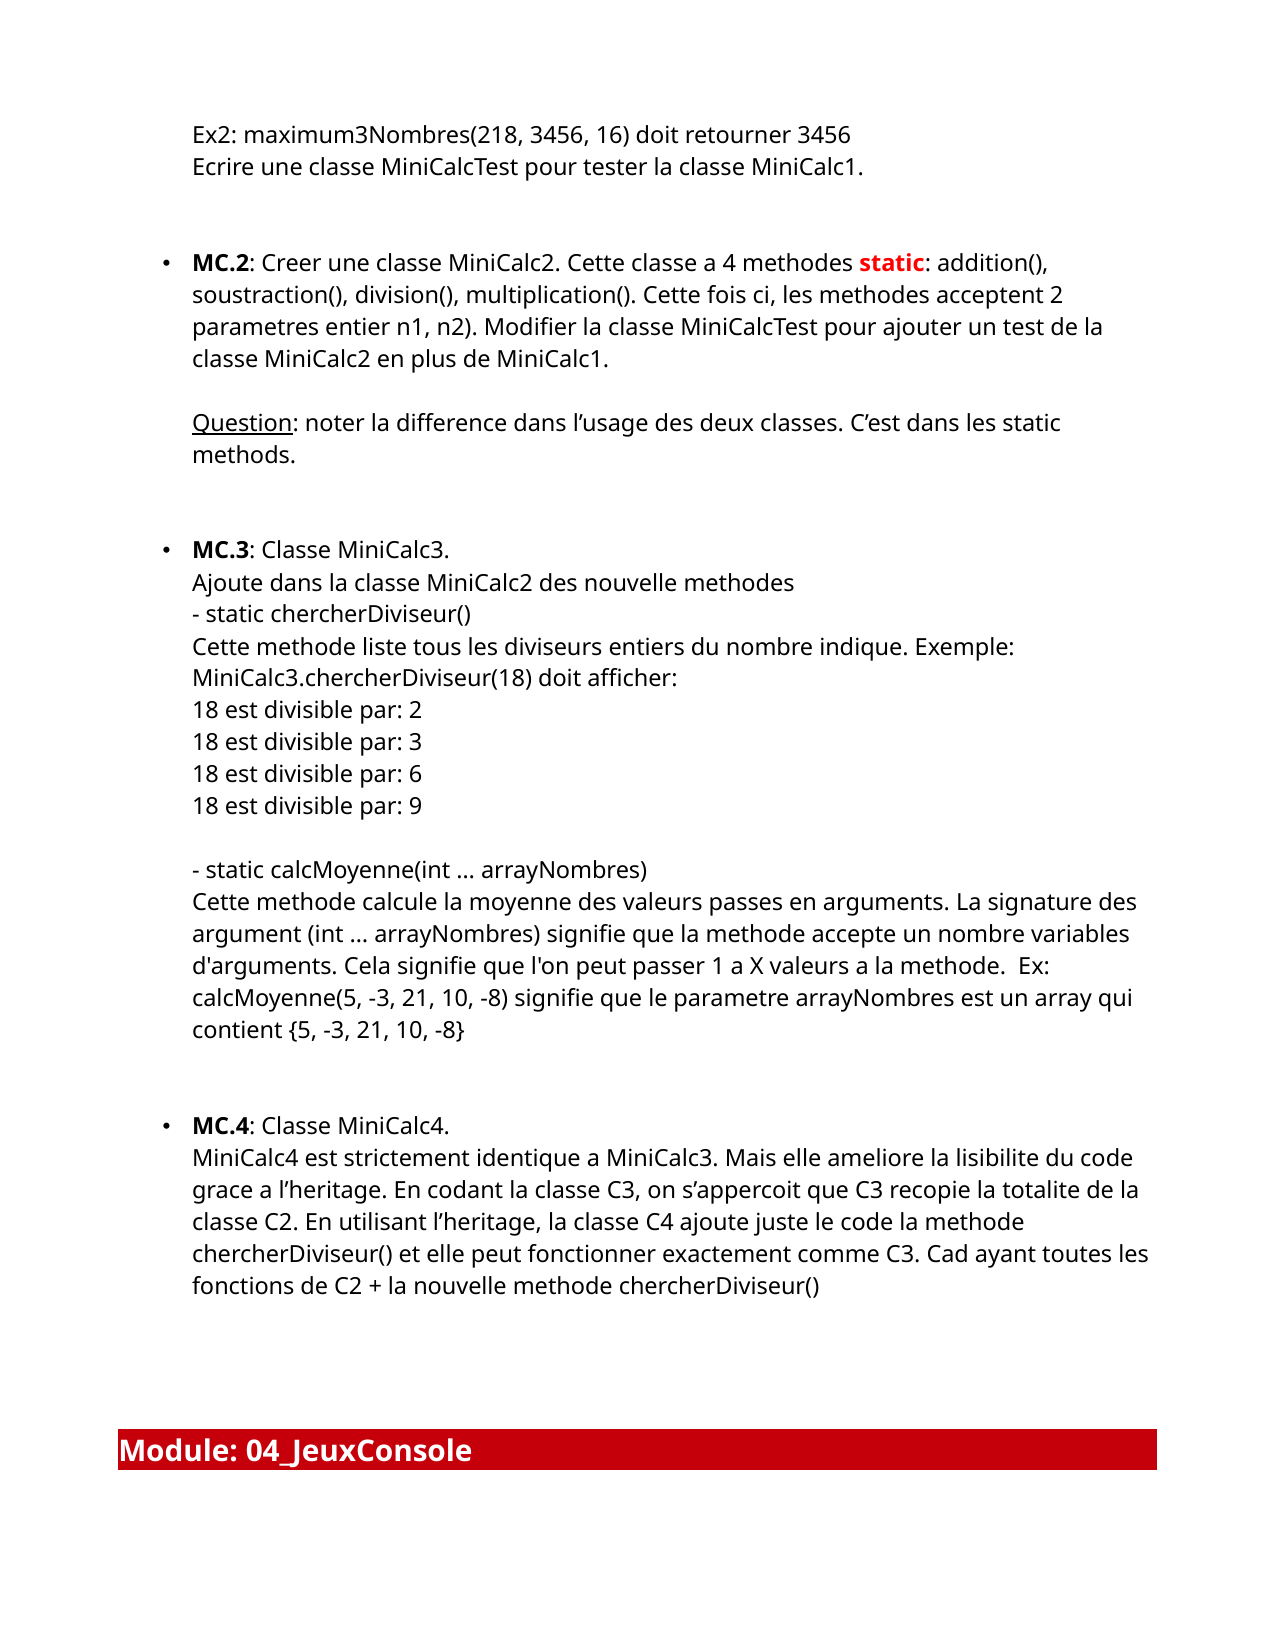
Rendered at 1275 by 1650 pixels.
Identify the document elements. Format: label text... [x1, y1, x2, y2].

list MC.2: Creer une classe MiniCalc2. Cette classe a 4 methodes static: addition(), soustraction(), division(), multiplication(). Cette fois ci, les methodes acceptent 2 parametres entier n1, n2). Modifier la classe MiniCalcTest pour ajouter un test de la classe MiniCalc2 en plus de MiniCalc1. Question: noter la difference dans l’usage des deux classes. C’est dans les static methods. [162, 246, 1157, 534]
list MC.4: Classe MiniCalc4. MiniCalc4 est strictement identique a MiniCalc3. Mais elle ameliore la lisibilite du code grace a l’heritage. En codant la classe C3, on s’appercoit que C3 recopie la totalite de la classe C2. En utilisant l’heritage, la classe C4 ajoute juste le code la methode chercherDiviseur() et elle peut fonctionner exactement comme C3. Cad ayant toutes les fonctions de C2 + la nouvelle methode chercherDiviseur() [162, 1109, 1157, 1333]
list MC.3: Classe MiniCalc3. Ajoute dans la classe MiniCalc2 des nouvelle methodes - static chercherDiviseur() Cette methode liste tous les diviseurs entiers du nombre indique. Exemple: MiniCalc3.chercherDiviseur(18) doit afficher: 18 est divisible par: 2 18 est divisible par: 3 18 est divisible par: 6 18 est divisible par: 9 - static calcMoyenne(int … arrayNombres) Cette methode calcule la moyenne des valeurs passes en arguments. La signature des argument (int … arrayNombres) signifie que la methode accepte un nombre variables d'arguments. Cela signifie que l'on peut passer 1 a X valeurs a la methode. Ex: calcMoyenne(5, -3, 21, 10, -8) signifie que le parametre arrayNombres est un array qui contient {5, -3, 21, 10, -8} [162, 534, 1157, 1109]
text Module: 04_JeuxConsole [118, 1429, 1157, 1470]
list Ex2: maximum3Nombres(218, 3456, 16) doit retourner 3456 Ecrire une classe MiniCalcTest pour tester la classe MiniCalc1. [162, 118, 1157, 246]
